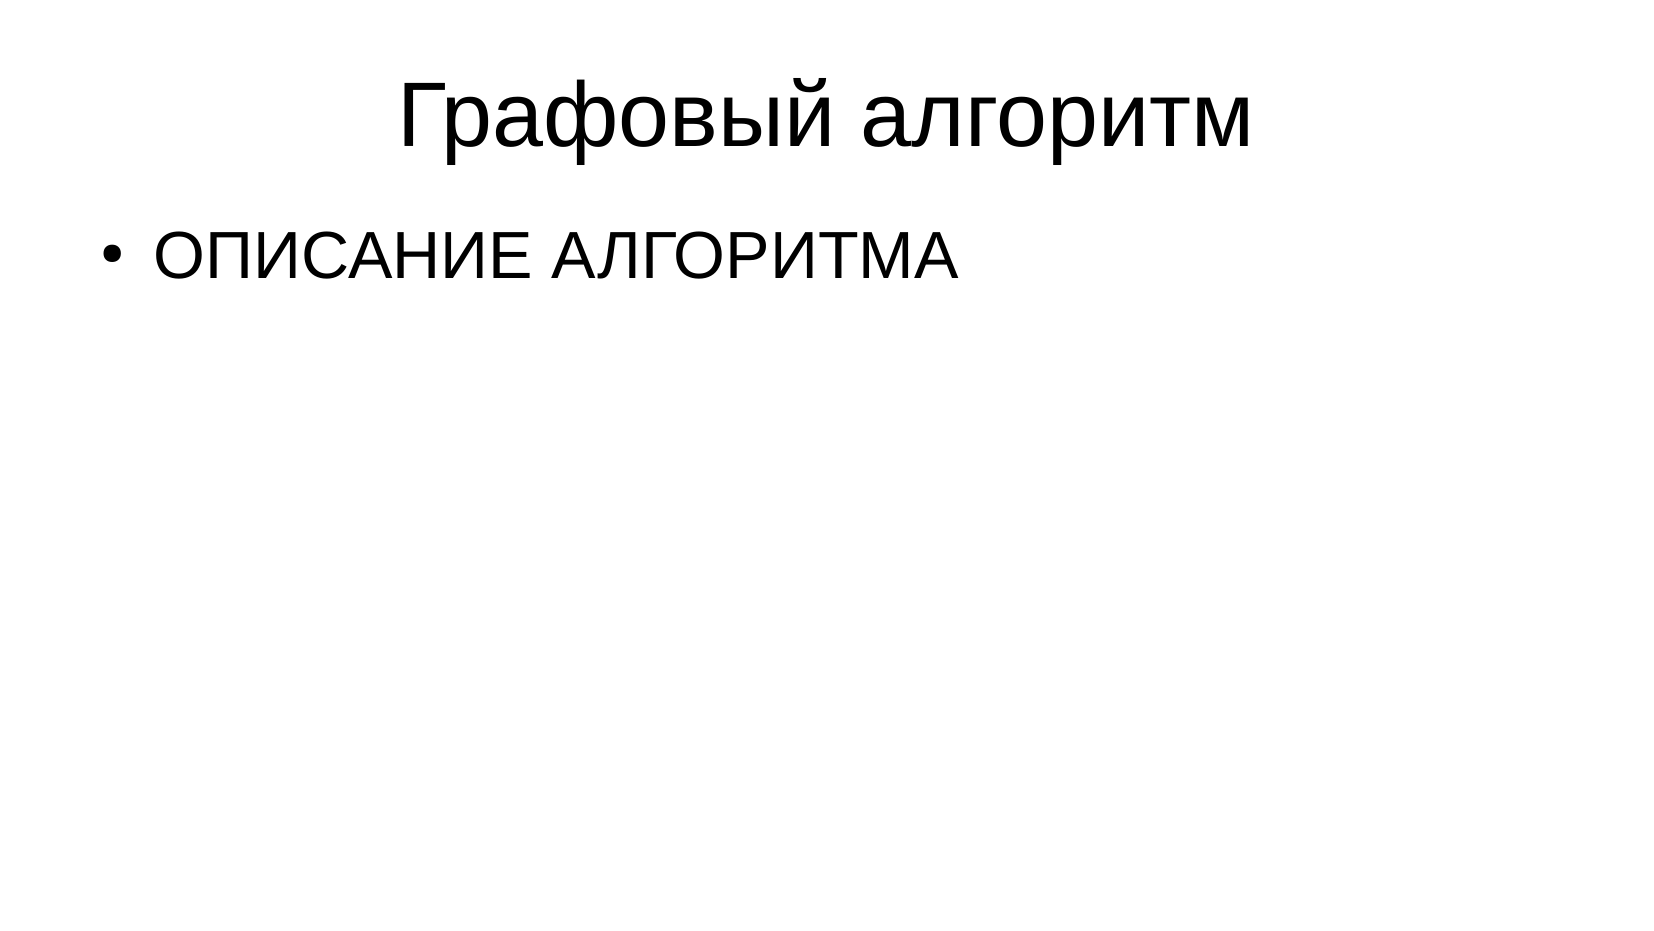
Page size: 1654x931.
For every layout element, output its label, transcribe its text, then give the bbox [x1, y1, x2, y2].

list ОПИСАНИЕ АЛГОРИТМА [82, 217, 1571, 758]
title Графовый алгоритм [82, 37, 1571, 193]
